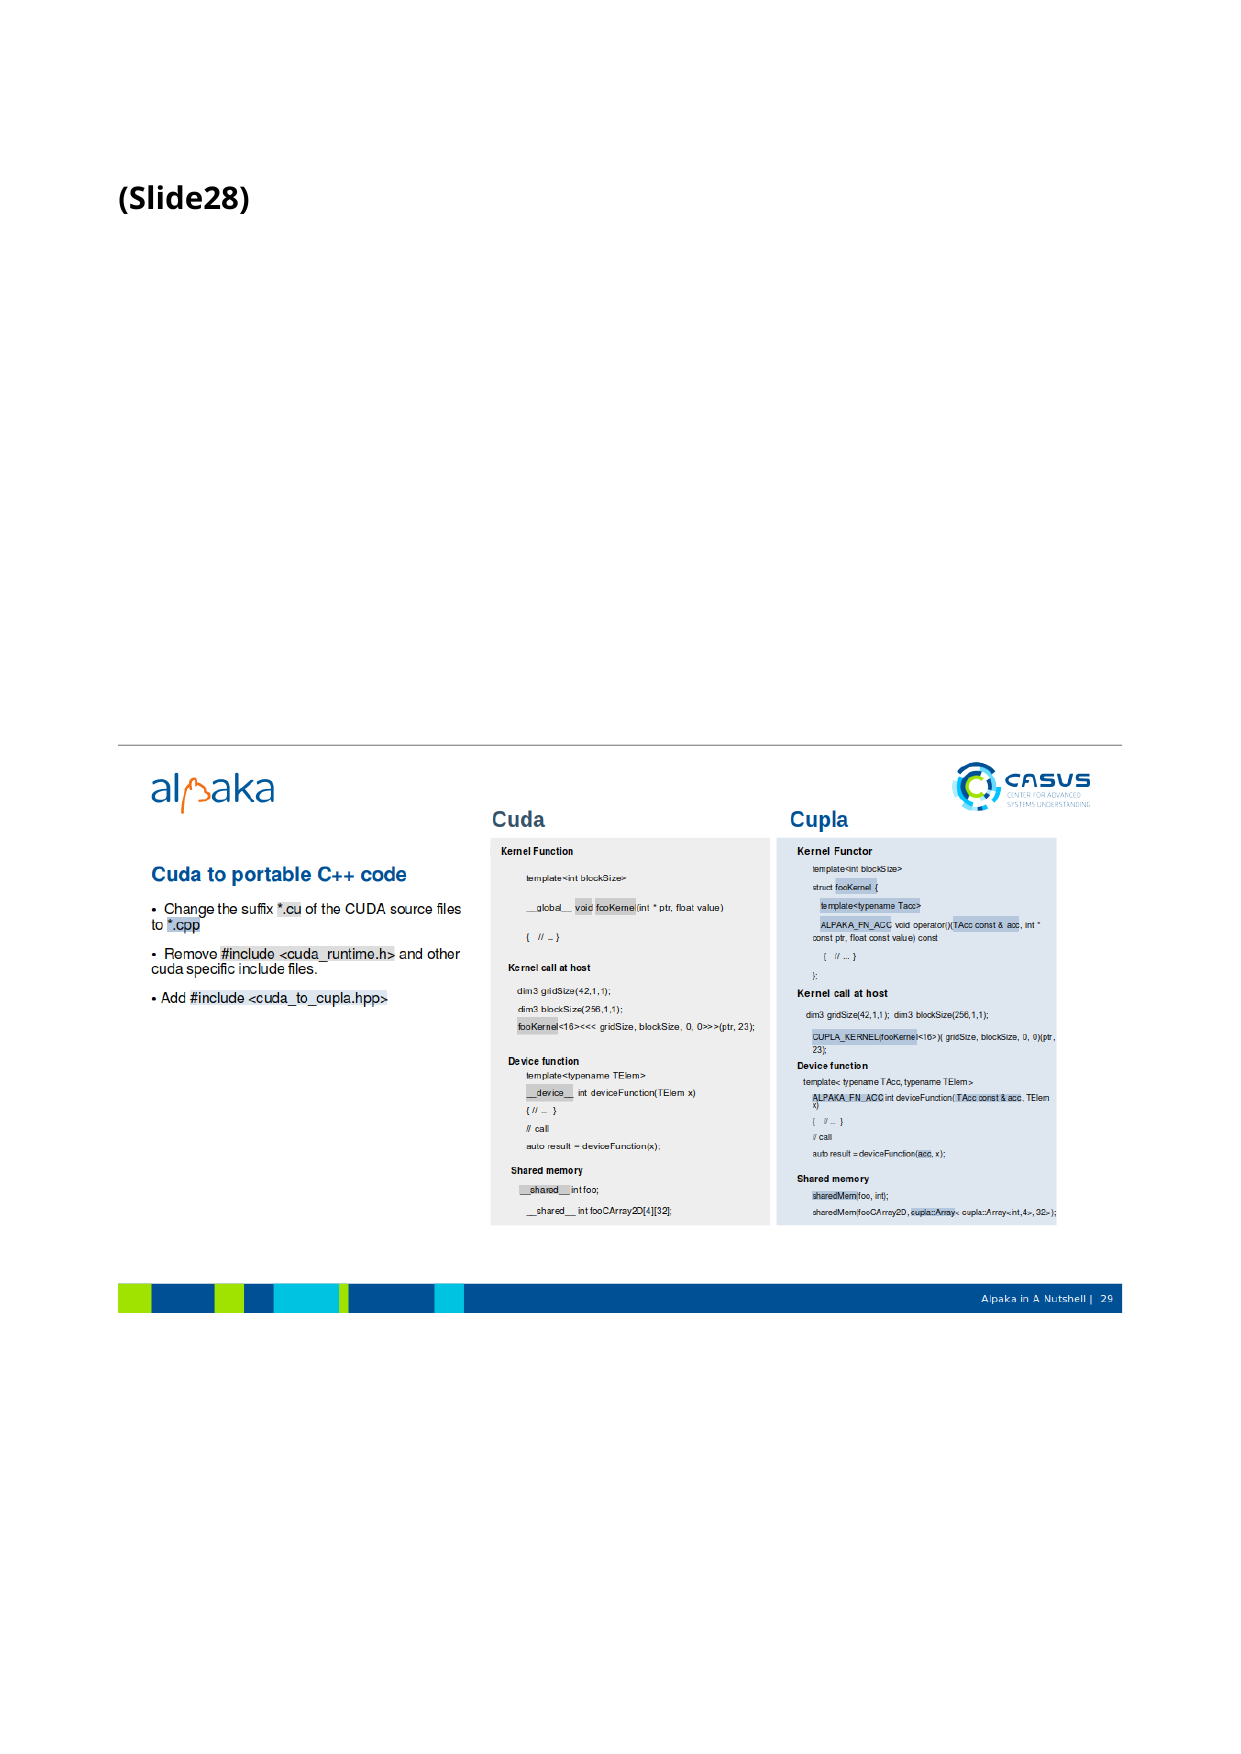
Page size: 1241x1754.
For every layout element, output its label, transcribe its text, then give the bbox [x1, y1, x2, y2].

text (Slide28) [118, 176, 1140, 218]
picture [118, 744, 1123, 1313]
